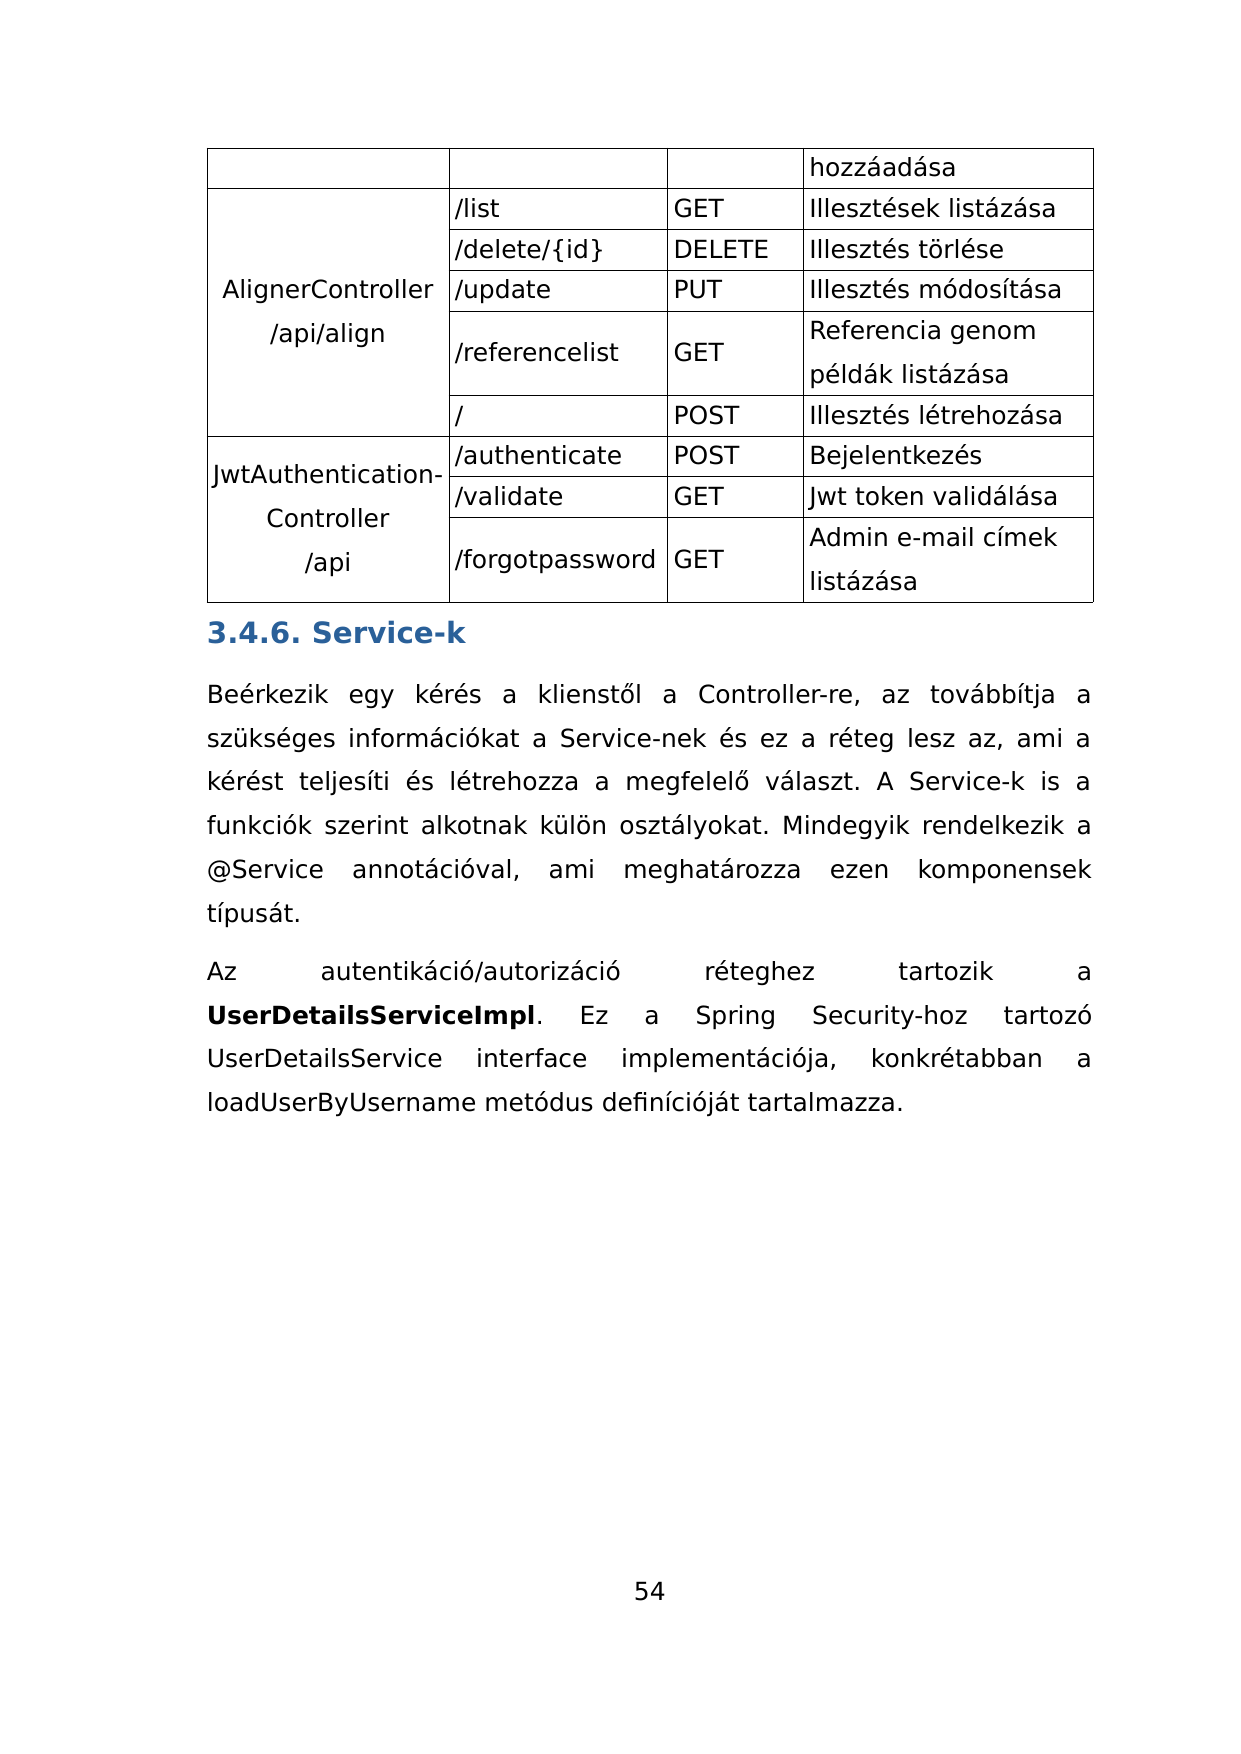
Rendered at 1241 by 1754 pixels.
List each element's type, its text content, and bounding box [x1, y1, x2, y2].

table_cell AlignerController /api/align [208, 189, 449, 436]
table_cell GET [668, 312, 803, 395]
table_cell [450, 149, 667, 188]
table_cell GET [668, 518, 803, 602]
table_cell Illesztés törlése [804, 230, 1093, 270]
table_cell /validate [450, 477, 667, 517]
table_cell /forgotpassword [450, 518, 667, 602]
table_cell Jwt token validálása [804, 477, 1093, 517]
subtitle Service-k [207, 616, 1093, 651]
table_cell /update [450, 271, 667, 311]
table_cell PUT [668, 271, 803, 311]
table_cell JwtAuthentication-Controller /api [208, 437, 449, 602]
table_cell POST [668, 396, 803, 436]
table_cell /delete/{id} [450, 230, 667, 270]
table_cell GET [668, 477, 803, 517]
table_cell /authenticate [450, 437, 667, 476]
table_cell / [450, 396, 667, 436]
table_cell Illesztések listázása [804, 189, 1093, 229]
text Az autentikáció/autorizáció réteghez tartozik a UserDetailsServiceImpl. Ez a Spring Security-hoz tartozó UserDetailsService interface implementációja, konkrétabban a loadUserByUsername metódus definícióját tartalmazza. [207, 957, 1093, 1118]
table_cell [668, 149, 803, 188]
table_cell Referencia genom példák listázása [804, 312, 1093, 395]
table_cell [208, 149, 449, 188]
table_cell Admin e-mail címek listázása [804, 518, 1093, 602]
table_cell GET [668, 189, 803, 229]
table_cell /referencelist [450, 312, 667, 395]
table_cell DELETE [668, 230, 803, 270]
text Beérkezik egy kérés a klienstől a Controller-re, az továbbítja a szükséges információkat a Service-nek és ez a réteg lesz az, ami a kérést teljesíti és létrehozza a megfelelő választ. A Service-k is a funkciók szerint alkotnak külön osztályokat. Mindegyik rendelkezik a @Service annotációval, ami meghatározza ezen komponensek típusát. [207, 680, 1093, 928]
table_cell POST [668, 437, 803, 476]
table_cell Illesztés létrehozása [804, 396, 1093, 436]
table_cell /list [450, 189, 667, 229]
table_cell Bejelentkezés [804, 437, 1093, 476]
table_cell hozzáadása [804, 149, 1093, 188]
table_cell Illesztés módosítása [804, 271, 1093, 311]
